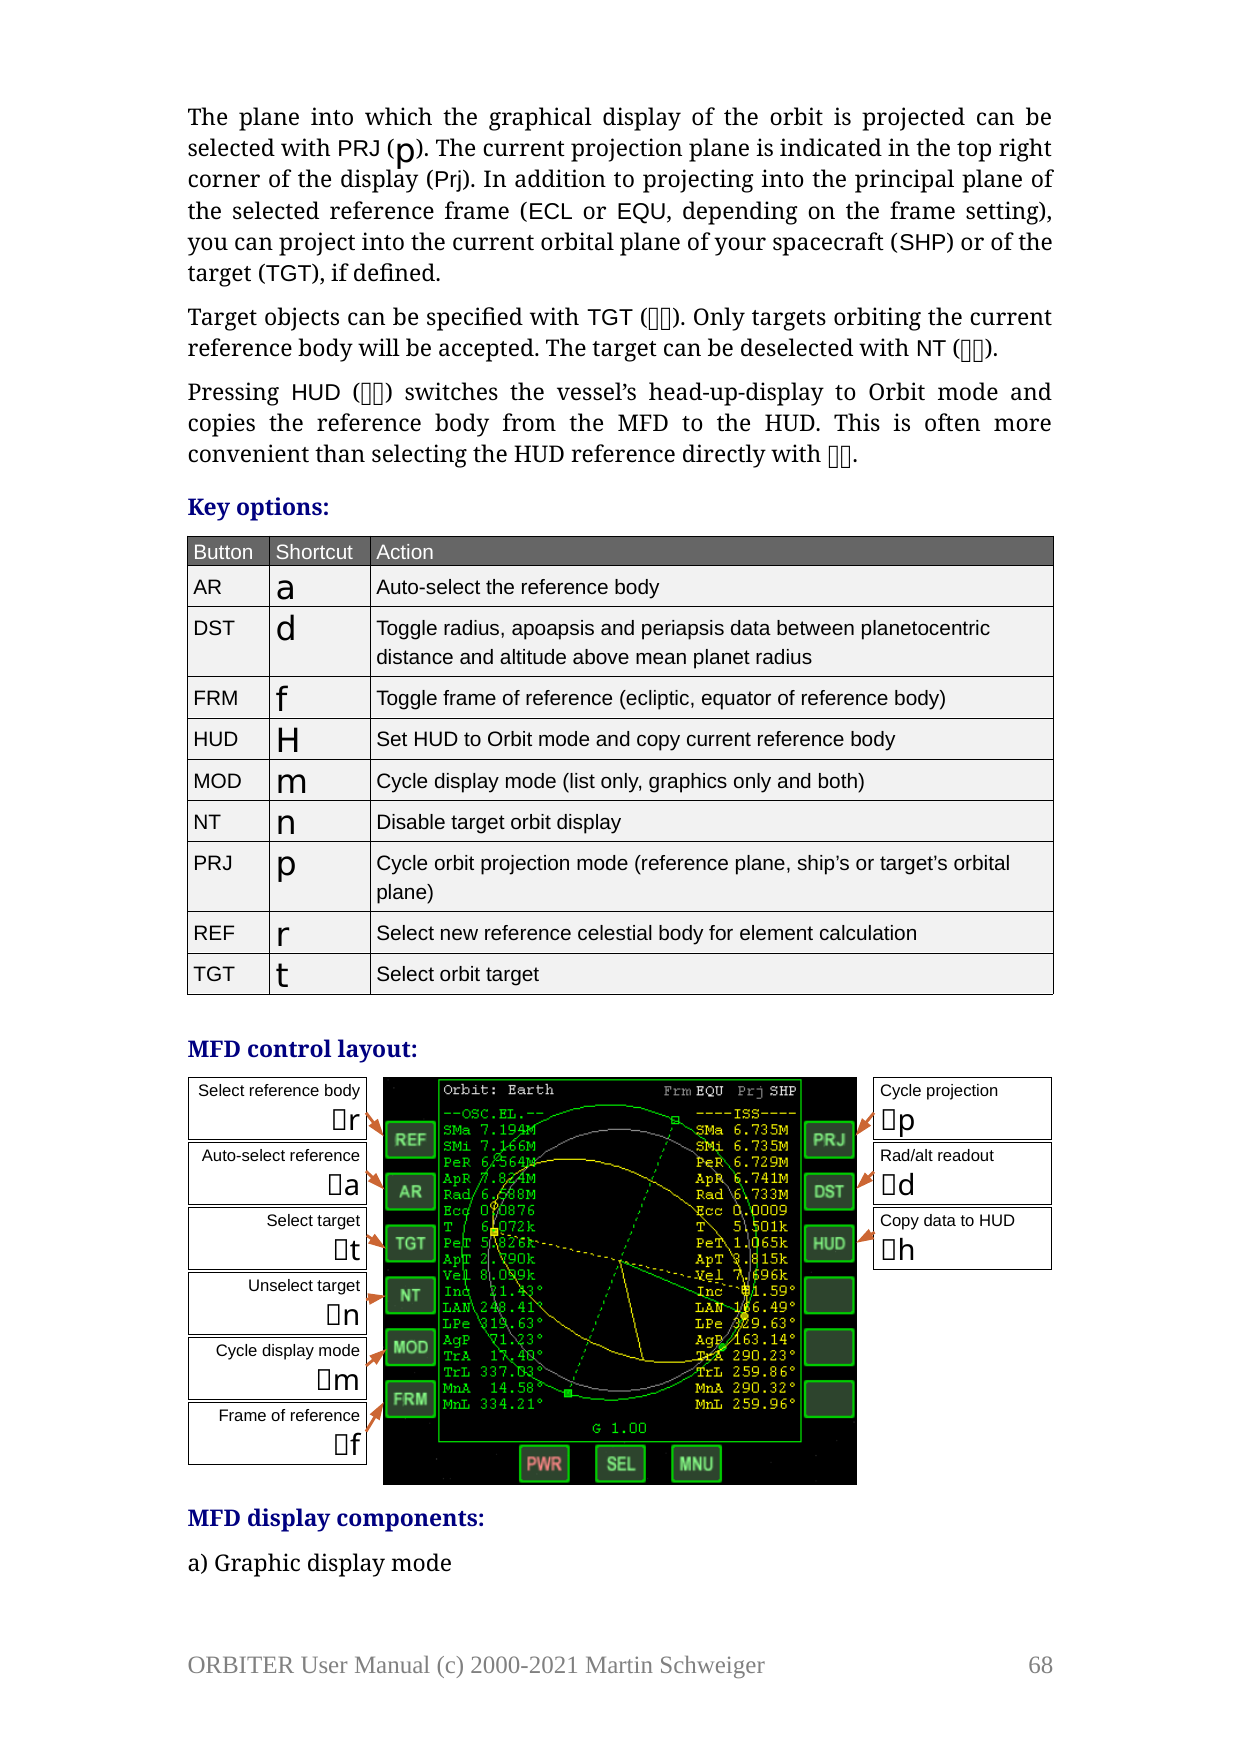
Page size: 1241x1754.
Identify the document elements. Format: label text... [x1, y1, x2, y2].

text The plane into which the graphical display of the orbit is projected can be selected with PRJ (p). The current projection plane is indicated in the top right corner of the display (Prj). In addition to projecting into the principal plane of the selected reference frame (ECL or EQU, depending on the frame setting), you can project into the current orbital plane of your spacecraft (SHP) or of the target (TGT), if defined. [187, 100, 1053, 288]
table_header Button [188, 537, 269, 565]
table_cell TGT [188, 954, 269, 993]
text Pressing HUD () switches the vessel’s head-up-display to Orbit mode and copies the reference body from the MFD to the HUD. This is often more convenient than selecting the HUD reference directly with . [187, 375, 1053, 469]
table_cell Disable target orbit display [371, 801, 1053, 841]
table_cell HUD [188, 719, 269, 759]
table_cell Cycle orbit projection mode (reference plane, ship’s or target’s orbital plane) [371, 842, 1053, 911]
text Target objects can be specified with TGT (). Only targets orbiting the current reference body will be accepted. The target can be deselected with NT (). [187, 300, 1053, 363]
table_cell r [270, 912, 370, 952]
table_cell n [270, 801, 370, 841]
table_cell Select orbit target [371, 954, 1053, 993]
table_cell NT [188, 801, 269, 841]
table_cell Select new reference celestial body for element calculation [371, 912, 1053, 952]
table_header Shortcut [270, 537, 370, 565]
table_cell Auto-select the reference body [371, 566, 1053, 606]
subtitle Key options: [187, 491, 1053, 523]
table_cell f [270, 677, 370, 717]
table_cell DST [188, 607, 269, 676]
table_cell FRM [188, 677, 269, 717]
table_cell REF [188, 912, 269, 952]
text a) Graphic display mode [187, 1546, 1053, 1578]
table_cell t [270, 954, 370, 993]
table_cell Toggle frame of reference (ecliptic, equator of reference body) [371, 677, 1053, 717]
table_cell Toggle radius, apoapsis and periapsis data between planetocentric distance and altitude above mean planet radius [371, 607, 1053, 676]
table_cell m [270, 760, 370, 800]
table_cell Set HUD to Orbit mode and copy current reference body [371, 719, 1053, 759]
picture [383, 1077, 857, 1485]
table_cell AR [188, 566, 269, 606]
table_cell Cycle display mode (list only, graphics only and both) [371, 760, 1053, 800]
table_cell PRJ [188, 842, 269, 911]
table_cell p [270, 842, 370, 911]
table_header Action [371, 537, 1053, 565]
table_cell H [270, 719, 370, 759]
table_cell d [270, 607, 370, 676]
table_cell MOD [188, 760, 269, 800]
subtitle MFD control layout: [187, 1033, 1053, 1064]
table_cell a [270, 566, 370, 606]
subtitle MFD display components: [187, 1087, 1053, 1533]
